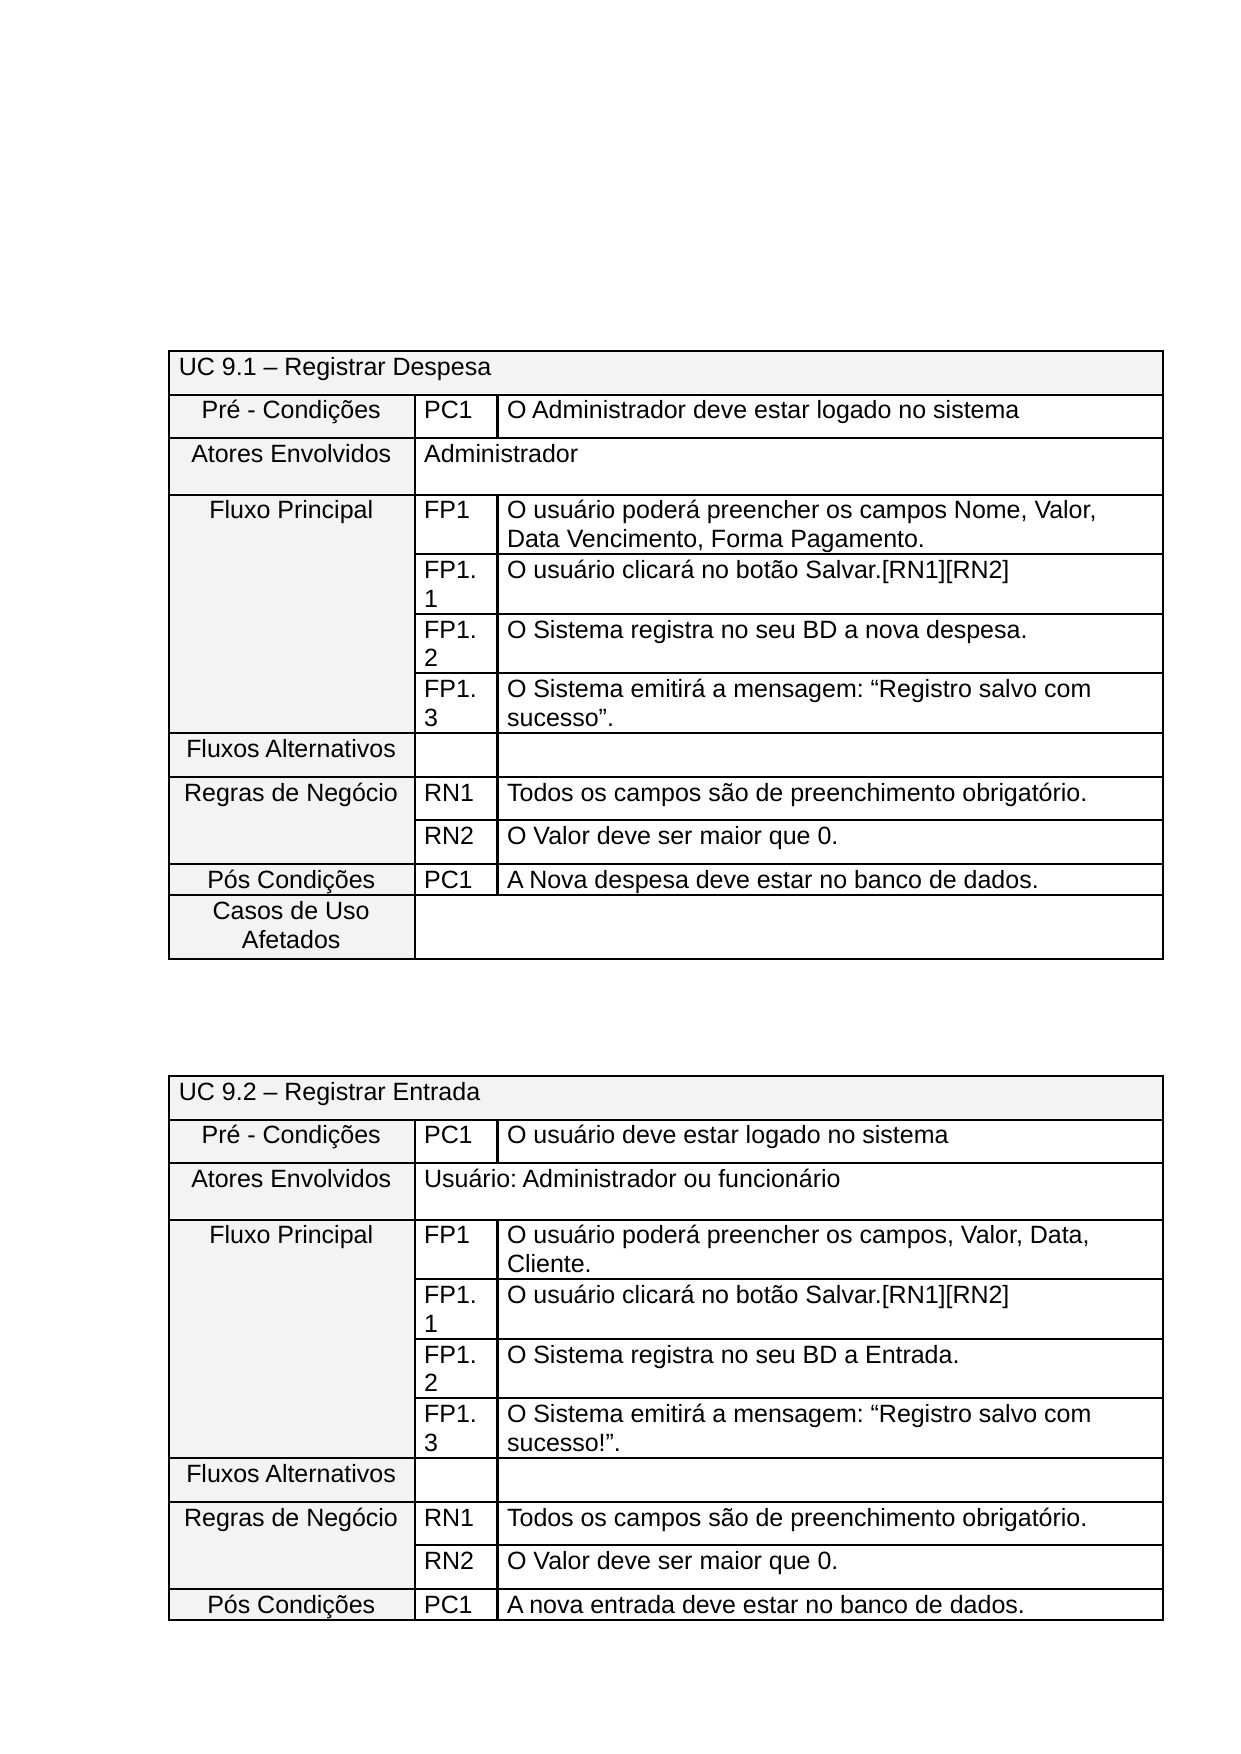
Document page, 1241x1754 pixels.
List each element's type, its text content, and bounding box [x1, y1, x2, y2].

table_cell [416, 1459, 496, 1501]
table_header UC 9.1 – Registrar Despesa [170, 352, 1162, 393]
table_cell O usuário clicará no botão Salvar.[RN1][RN2] [499, 1280, 1162, 1338]
table_cell O Sistema registra no seu BD a nova despesa. [499, 615, 1162, 672]
table_cell Casos de Uso Afetados [170, 896, 414, 958]
table_cell Regras de Negócio [170, 778, 414, 863]
table_cell Pós Condições [170, 865, 414, 894]
table_cell Todos os campos são de preenchimento obrigatório. [499, 1503, 1162, 1544]
table_cell A nova entrada deve estar no banco de dados. [499, 1590, 1162, 1619]
table_cell [499, 1459, 1162, 1501]
table_cell Usuário: Administrador ou funcionário [416, 1164, 1162, 1218]
table_cell Fluxos Alternativos [170, 1459, 414, 1501]
table_cell O Valor deve ser maior que 0. [499, 821, 1162, 863]
table_cell RN1 [416, 1503, 496, 1544]
table_cell Pós Condições [170, 1590, 414, 1619]
table_cell O Valor deve ser maior que 0. [499, 1546, 1162, 1588]
table_cell Pré - Condições [170, 396, 414, 437]
table_cell PC1 [416, 396, 496, 437]
table_cell FP1.1 [416, 1280, 496, 1338]
table_header UC 9.2 – Registrar Entrada [170, 1077, 1162, 1118]
table_cell O Sistema registra no seu BD a Entrada. [499, 1340, 1162, 1397]
table_cell FP1.2 [416, 1340, 496, 1397]
table_cell Administrador [416, 439, 1162, 493]
table_cell O Administrador deve estar logado no sistema [499, 396, 1162, 437]
table_cell [416, 896, 1162, 958]
table_cell PC1 [416, 1121, 496, 1162]
table_cell O Sistema emitirá a mensagem: “Registro salvo com sucesso!”. [499, 1399, 1162, 1457]
table_cell Fluxos Alternativos [170, 734, 414, 776]
table_cell A Nova despesa deve estar no banco de dados. [499, 865, 1162, 894]
table_cell Todos os campos são de preenchimento obrigatório. [499, 778, 1162, 819]
table_cell FP1.3 [416, 674, 496, 732]
table_cell FP1.3 [416, 1399, 496, 1457]
table_cell FP1.1 [416, 555, 496, 613]
table_cell PC1 [416, 865, 496, 894]
table_cell Atores Envolvidos [170, 439, 414, 493]
table_cell O usuário clicará no botão Salvar.[RN1][RN2] [499, 555, 1162, 613]
table_cell PC1 [416, 1590, 496, 1619]
table_cell O usuário poderá preencher os campos Nome, Valor, Data Vencimento, Forma Pagamento. [499, 496, 1162, 553]
table_cell Pré - Condições [170, 1121, 414, 1162]
table_cell O usuário deve estar logado no sistema [499, 1121, 1162, 1162]
table_cell FP1.2 [416, 615, 496, 672]
table_cell Fluxo Principal [170, 1221, 414, 1457]
table_cell Atores Envolvidos [170, 1164, 414, 1218]
table_cell RN2 [416, 1546, 496, 1588]
table_cell O Sistema emitirá a mensagem: “Registro salvo com sucesso”. [499, 674, 1162, 732]
table_cell O usuário poderá preencher os campos, Valor, Data, Cliente. [499, 1221, 1162, 1278]
table_cell [499, 734, 1162, 776]
table_cell RN2 [416, 821, 496, 863]
table_cell Fluxo Principal [170, 496, 414, 732]
table_cell FP1 [416, 496, 496, 553]
table_cell Regras de Negócio [170, 1503, 414, 1588]
table_cell RN1 [416, 778, 496, 819]
table_cell [416, 734, 496, 776]
table_cell FP1 [416, 1221, 496, 1278]
